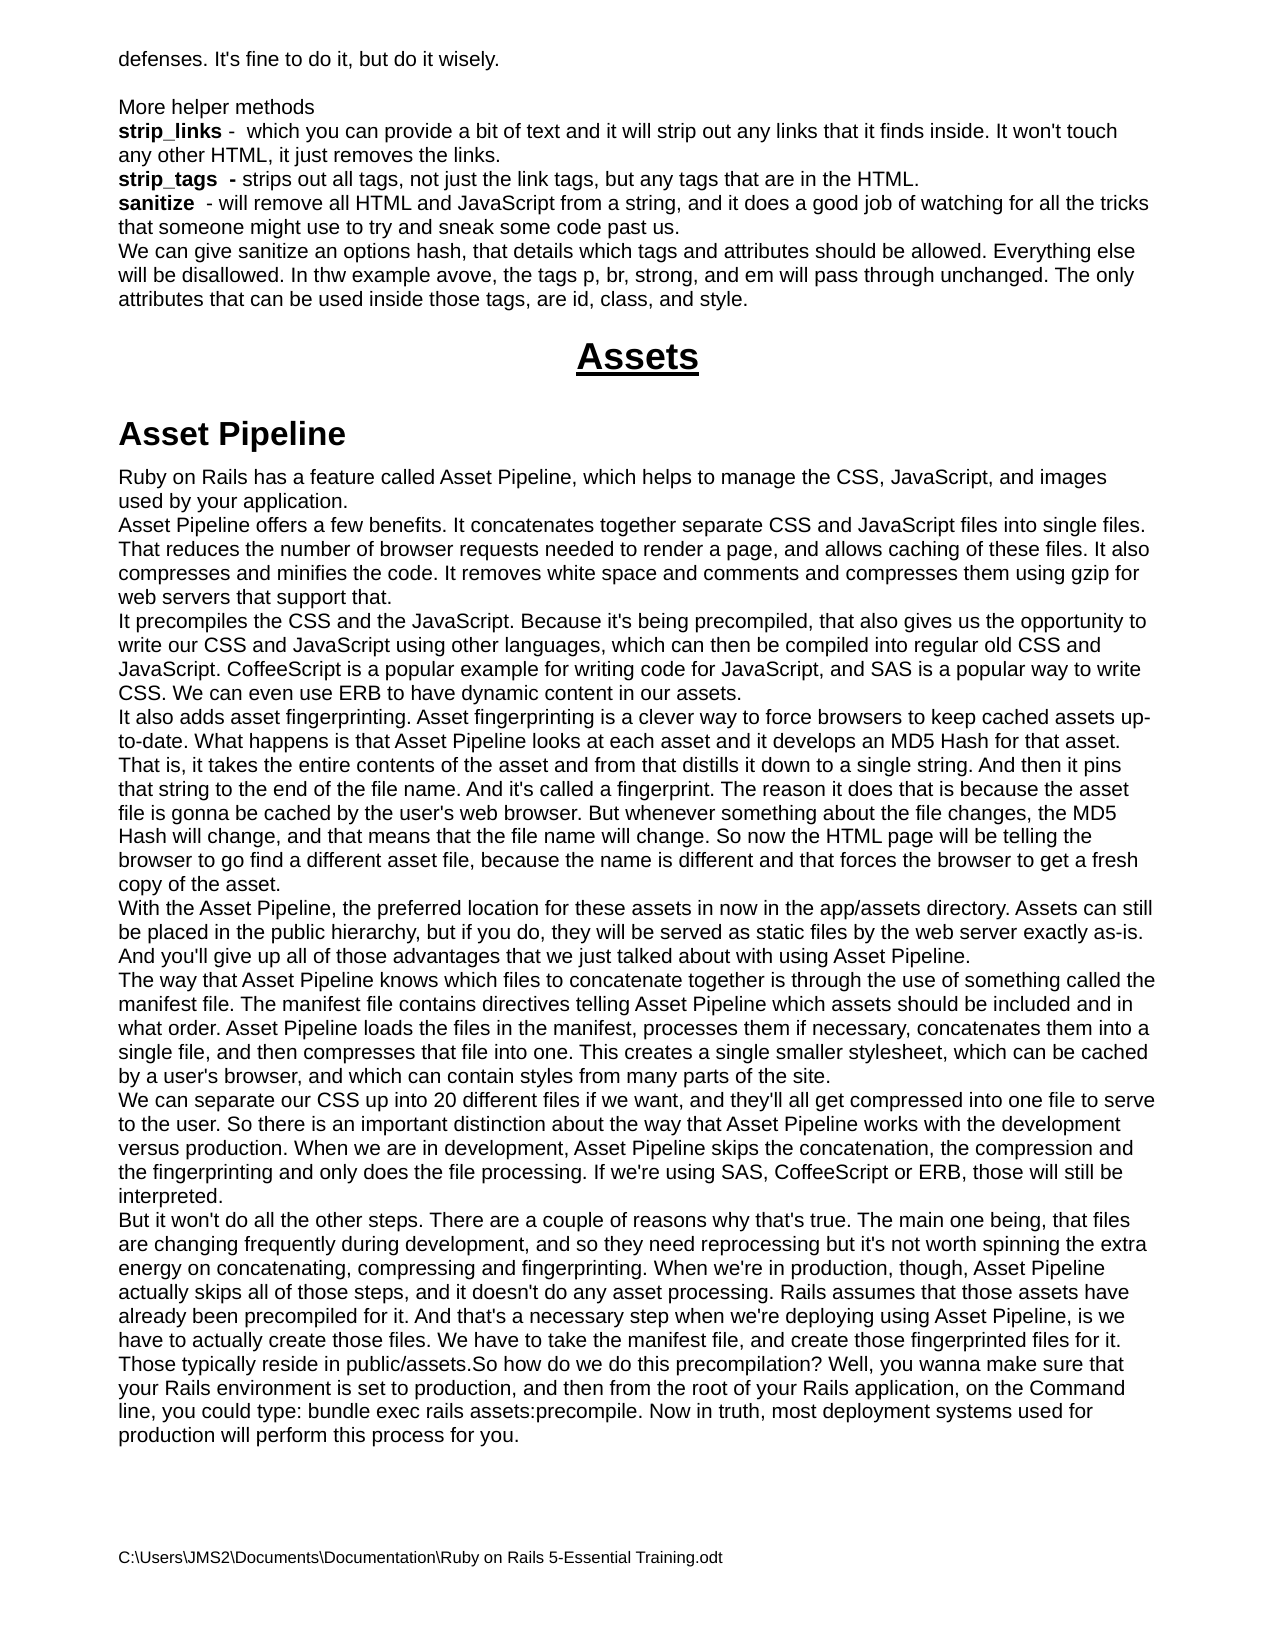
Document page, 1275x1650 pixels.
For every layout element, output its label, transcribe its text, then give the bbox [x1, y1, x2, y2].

text With the Asset Pipeline, the preferred location for these assets in now in the app/assets directory. Assets can still be placed in the public hierarchy, but if you do, they will be served as static files by the web server exactly as-is. [118, 896, 1157, 944]
text We can separate our CSS up into 20 different files if we want, and they'll all get compressed into one file to serve to the user. So there is an important distinction about the way that Asset Pipeline works with the development versus production. When we are in development, Asset Pipeline skips the concatenation, the compression and the fingerprinting and only does the file processing. If we're using SAS, CoffeeScript or ERB, those will still be interpreted. [118, 1088, 1157, 1208]
text It precompiles the CSS and the JavaScript. Because it's being precompiled, that also gives us the opportunity to write our CSS and JavaScript using other languages, which can then be compiled into regular old CSS and JavaScript. CoffeeScript is a popular example for writing code for JavaScript, and SAS is a popular way to write CSS. We can even use ERB to have dynamic content in our assets. [118, 609, 1157, 704]
text sanitize - will remove all HTML and JavaScript from a string, and it does a good job of watching for all the tricks that someone might use to try and sneak some code past us. [118, 191, 1157, 238]
text Ruby on Rails has a feature called Asset Pipeline, which helps to manage the CSS, JavaScript, and images used by your application. [118, 465, 1157, 513]
text Asset Pipeline offers a few benefits. It concatenates together separate CSS and JavaScript files into single files. That reduces the number of browser requests needed to render a page, and allows caching of these files. It also compresses and minifies the code. It removes white space and comments and compresses them using gzip for web servers that support that. [118, 513, 1157, 609]
text But it won't do all the other steps. There are a couple of reasons why that's true. The main one being, that files are changing frequently during development, and so they need reprocessing but it's not worth spinning the extra energy on concatenating, compressing and fingerprinting. When we're in production, though, Asset Pipeline actually skips all of those steps, and it doesn't do any asset processing. Rails assumes that those assets have already been precompiled for it. And that's a necessary step when we're deploying using Asset Pipeline, is we have to actually create those files. We have to take the manifest file, and create those fingerprinted files for it. Those typically reside in public/assets.So how do we do this precompilation? Well, you wanna make sure that your Rails environment is set to production, and then from the root of your Rails application, on the Command line, you could type: bundle exec rails assets:precompile. Now in truth, most deployment systems used for production will perform this process for you. [118, 1208, 1157, 1447]
subtitle Assets [118, 334, 1157, 377]
text The way that Asset Pipeline knows which files to concatenate together is through the use of something called the manifest file. The manifest file contains directives telling Asset Pipeline which assets should be included and in what order. Asset Pipeline loads the files in the manifest, processes them if necessary, concatenates them into a single file, and then compresses that file into one. This creates a single smaller stylesheet, which can be cached by a user's browser, and which can contain styles from many parts of the site. [118, 968, 1157, 1088]
text And you'll give up all of those advantages that we just talked about with using Asset Pipeline. [118, 944, 1157, 968]
text It also adds asset fingerprinting. Asset fingerprinting is a clever way to force browsers to keep cached assets up-to-date. What happens is that Asset Pipeline looks at each asset and it develops an MD5 Hash for that asset. That is, it takes the entire contents of the asset and from that distills it down to a single string. And then it pins that string to the end of the file name. And it's called a fingerprint. The reason it does that is because the asset file is gonna be cached by the user's web browser. But whenever something about the file changes, the MD5 Hash will change, and that means that the file name will change. So now the HTML page will be telling the browser to go find a different asset file, because the name is different and that forces the browser to get a fresh copy of the asset. [118, 704, 1157, 896]
subtitle Asset Pipeline [118, 414, 1157, 452]
text strip_links - which you can provide a bit of text and it will strip out any links that it finds inside. It won't touch any other HTML, it just removes the links. [118, 119, 1157, 167]
text More helper methods [118, 95, 1157, 119]
text strip_tags - strips out all tags, not just the link tags, but any tags that are in the HTML. [118, 167, 1157, 191]
text defenses. It's fine to do it, but do it wisely. [118, 47, 1157, 71]
text We can give sanitize an options hash, that details which tags and attributes should be allowed. Everything else will be disallowed. In thw example avove, the tags p, br, strong, and em will pass through unchanged. The only attributes that can be used inside those tags, are id, class, and style. [118, 238, 1157, 310]
